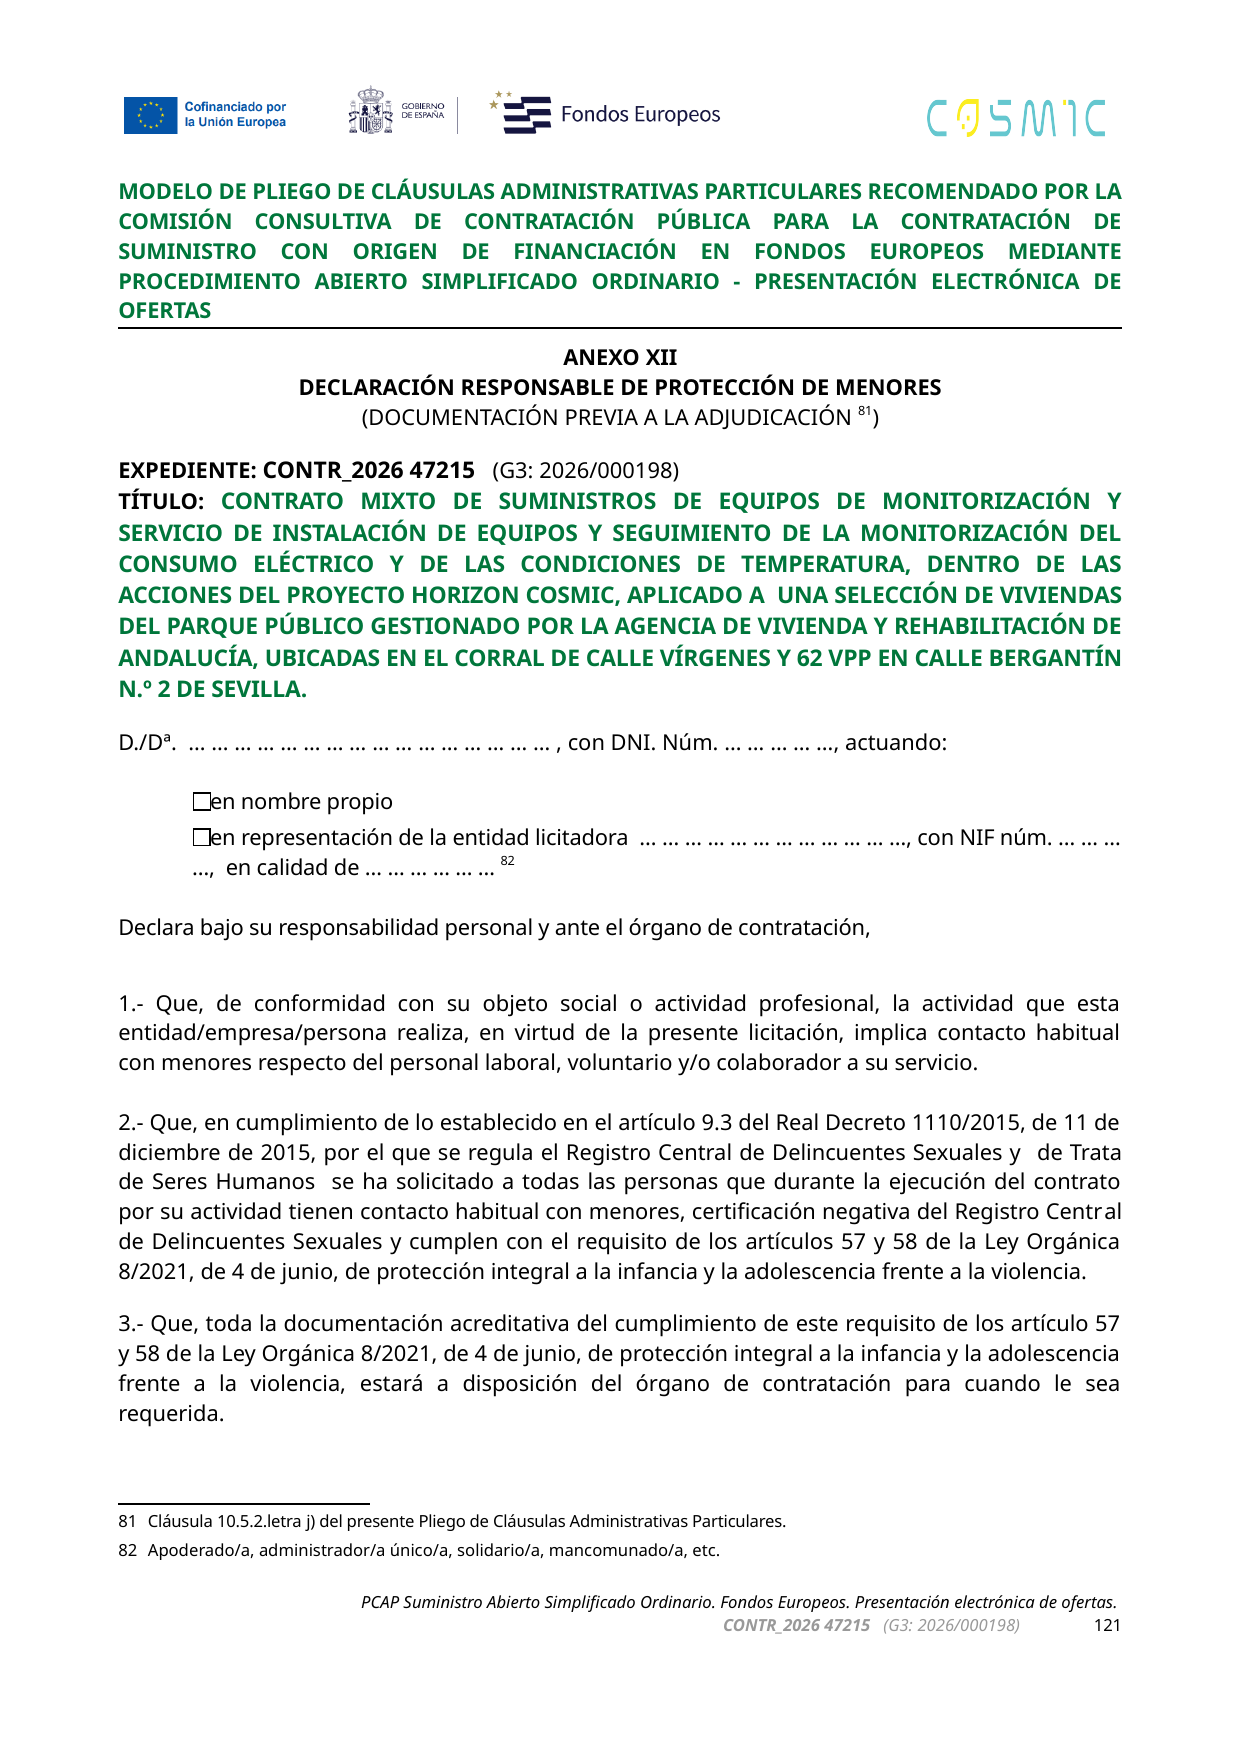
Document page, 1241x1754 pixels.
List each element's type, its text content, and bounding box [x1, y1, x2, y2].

picture [104, 69, 735, 142]
picture [927, 99, 1105, 137]
text en representación de la entidad licitadora … … … … … … … … … … … …, con NIF núm. … … … …, en calidad de … … … … … … [192, 822, 1122, 882]
text 1.- Que, de conformidad con su objeto social o actividad profesional, la actividad que esta entidad/empresa/persona realiza, en virtud de la presente licitación, implica contacto habitual con menores respecto del personal laboral, voluntario y/o colaborador a su servicio. [118, 987, 1122, 1077]
text TÍTULO: CONTRATO MIXTO DE SUMINISTROS DE EQUIPOS DE MONITORIZACIÓN Y SERVICIO DE INSTALACIÓN DE EQUIPOS Y SEGUIMIENTO DE LA MONITORIZACIÓN DEL CONSUMO ELÉCTRICO Y DE LAS CONDICIONES DE TEMPERATURA, DENTRO DE LAS ACCIONES DEL PROYECTO HORIZON COSMIC, APLICADO A UNA SELECCIÓN DE VIVIENDAS DEL PARQUE PÚBLICO GESTIONADO POR LA AGENCIA DE VIVIENDA Y REHABILITACIÓN DE ANDALUCÍA, UBICADAS EN EL CORRAL DE CALLE VÍRGENES Y 62 VPP EN CALLE BERGANTÍN N.º 2 DE SEVILLA. [118, 485, 1122, 704]
text 2.- Que, en cumplimiento de lo establecido en el artículo 9.3 del Real Decreto 1110/2015, de 11 de diciembre de 2015, por el que se regula el Registro Central de Delincuentes Sexuales y de Trata de Seres Humanos se ha solicitado a todas las personas que durante la ejecución del contrato por su actividad tienen contacto habitual con menores, certificación negativa del Registro Central de Delincuentes Sexuales y cumplen con el requisito de los artículos 57 y 58 de la Ley Orgánica 8/2021, de 4 de junio, de protección integral a la infancia y la adolescencia frente a la violencia. [118, 1107, 1122, 1285]
text (DOCUMENTACIÓN PREVIA A LA ADJUDICACIÓN ) [118, 402, 1122, 431]
text D./Dª. … … … … … … … … … … … … … … … … , con DNI. Núm. … … … … …, actuando: [118, 727, 1122, 757]
text ANEXO XII [118, 342, 1122, 372]
text Apoderado/a, administrador/a único/a, solidario/a, mancomunado/a, etc. [118, 1538, 1122, 1561]
text en nombre propio [192, 786, 1122, 816]
text EXPEDIENTE: CONTR_2026 47215 (G3: 2026/000198) [118, 454, 1122, 485]
text Declara bajo su responsabilidad personal y ante el órgano de contratación, [118, 912, 1122, 941]
text DECLARACIÓN RESPONSABLE DE PROTECCIÓN DE MENORES [118, 372, 1122, 402]
text MODELO DE PLIEGO DE CLÁUSULAS ADMINISTRATIVAS PARTICULARES RECOMENDADO POR LA COMISIÓN CONSULTIVA DE CONTRATACIÓN PÚBLICA PARA LA CONTRATACIÓN DE SUMINISTRO CON ORIGEN DE FINANCIACIÓN EN FONDOS EUROPEOS MEDIANTE PROCEDIMIENTO ABIERTO SIMPLIFICADO ORDINARIO - PRESENTACIÓN ELECTRÓNICA DE OFERTAS [118, 176, 1122, 327]
text Cláusula 10.5.2.letra j) del presente Pliego de Cláusulas Administrativas Particulares. [118, 1509, 1122, 1532]
text 3.- Que, toda la documentación acreditativa del cumplimiento de este requisito de los artículo 57 y 58 de la Ley Orgánica 8/2021, de 4 de junio, de protección integral a la infancia y la adolescencia frente a la violencia, estará a disposición del órgano de contratación para cuando le sea requerida. [118, 1308, 1122, 1427]
